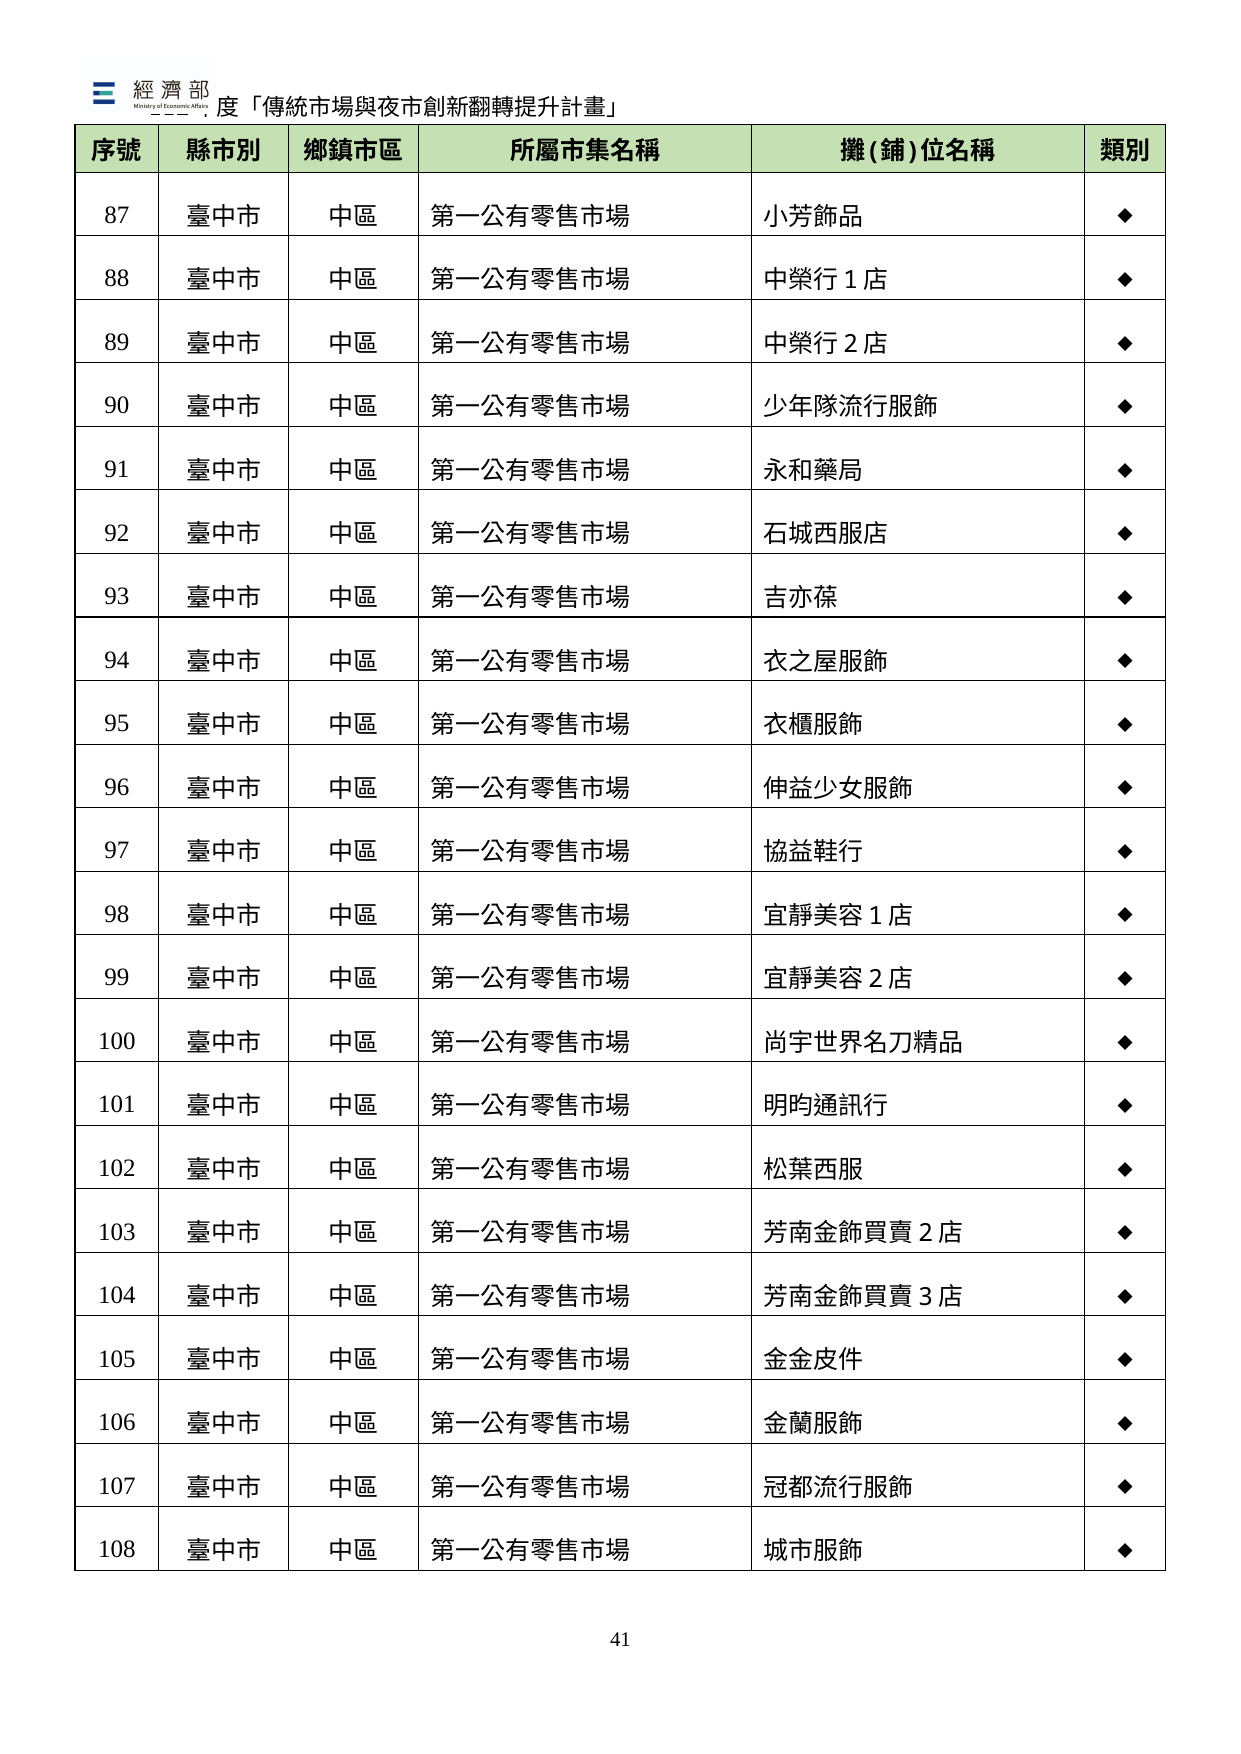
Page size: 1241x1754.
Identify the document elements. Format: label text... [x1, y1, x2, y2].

table_cell 臺中市 [159, 427, 288, 489]
table_cell 第一公有零售市場 [419, 872, 751, 934]
table_cell 臺中市 [159, 363, 288, 426]
table_cell 臺中市 [159, 300, 288, 362]
table_cell 芳南金飾買賣2店 [752, 1189, 1084, 1252]
table_cell 89 [76, 300, 158, 362]
table_cell 臺中市 [159, 1126, 288, 1188]
table_cell 臺中市 [159, 745, 288, 807]
table_cell 中榮行2店 [752, 300, 1084, 362]
table_cell 臺中市 [159, 872, 288, 934]
table_cell 87 [76, 173, 158, 235]
table_cell 101 [76, 1062, 158, 1125]
table_cell ◆ [1085, 1126, 1165, 1188]
table_cell 中區 [289, 745, 418, 807]
table_cell 100 [76, 999, 158, 1061]
table_cell 冠都流行服飾 [752, 1444, 1084, 1506]
table_cell 城市服飾 [752, 1507, 1084, 1569]
table_cell 第一公有零售市場 [419, 490, 751, 553]
table_cell 94 [76, 618, 158, 680]
table_cell 吉亦葆 [752, 554, 1084, 616]
table_cell ◆ [1085, 808, 1165, 871]
table_cell ◆ [1085, 427, 1165, 489]
table_cell 臺中市 [159, 1316, 288, 1379]
table_cell 102 [76, 1126, 158, 1188]
table_cell 尚宇世界名刀精品 [752, 999, 1084, 1061]
table_header 攤(鋪)位名稱 [752, 125, 1084, 172]
table_cell 第一公有零售市場 [419, 1316, 751, 1379]
table_cell 95 [76, 681, 158, 743]
table_cell 宜靜美容1店 [752, 872, 1084, 934]
table_cell ◆ [1085, 1189, 1165, 1252]
table_cell 衣之屋服飾 [752, 618, 1084, 680]
table_cell 第一公有零售市場 [419, 745, 751, 807]
table_header 所屬市集名稱 [419, 125, 751, 172]
table_cell 臺中市 [159, 1253, 288, 1315]
table_cell ◆ [1085, 935, 1165, 998]
table_cell 103 [76, 1189, 158, 1252]
table_cell 金金皮件 [752, 1316, 1084, 1379]
table_cell 98 [76, 872, 158, 934]
table_cell 中區 [289, 300, 418, 362]
table_cell 中區 [289, 618, 418, 680]
table_cell 105 [76, 1316, 158, 1379]
table_cell 臺中市 [159, 808, 288, 871]
table_cell 中區 [289, 554, 418, 616]
table_cell 中區 [289, 1253, 418, 1315]
table_cell ◆ [1085, 1253, 1165, 1315]
table_cell 中區 [289, 808, 418, 871]
table_cell 中區 [289, 1507, 418, 1569]
table_cell 協益鞋行 [752, 808, 1084, 871]
table_cell ◆ [1085, 300, 1165, 362]
table_cell 第一公有零售市場 [419, 427, 751, 489]
table_cell 臺中市 [159, 935, 288, 998]
table_cell ◆ [1085, 490, 1165, 553]
table_cell 第一公有零售市場 [419, 173, 751, 235]
table_cell 第一公有零售市場 [419, 618, 751, 680]
table_cell 第一公有零售市場 [419, 681, 751, 743]
table_cell 中區 [289, 681, 418, 743]
table_cell 99 [76, 935, 158, 998]
table_cell 第一公有零售市場 [419, 1253, 751, 1315]
table_cell 芳南金飾買賣3店 [752, 1253, 1084, 1315]
table_cell 93 [76, 554, 158, 616]
table_cell 中區 [289, 427, 418, 489]
table_cell 宜靜美容2店 [752, 935, 1084, 998]
table_header 序號 [76, 125, 158, 172]
table_cell 第一公有零售市場 [419, 554, 751, 616]
table_cell 第一公有零售市場 [419, 1189, 751, 1252]
table_cell ◆ [1085, 1507, 1165, 1569]
table_cell 97 [76, 808, 158, 871]
table_cell 臺中市 [159, 1507, 288, 1569]
table_cell 臺中市 [159, 236, 288, 299]
table_cell 第一公有零售市場 [419, 1062, 751, 1125]
table_cell ◆ [1085, 872, 1165, 934]
table_cell 明昀通訊行 [752, 1062, 1084, 1125]
table_cell ◆ [1085, 173, 1165, 235]
table_cell 中區 [289, 490, 418, 553]
table_cell ◆ [1085, 554, 1165, 616]
table_cell 松葉西服 [752, 1126, 1084, 1188]
table_cell 中區 [289, 999, 418, 1061]
table_cell 臺中市 [159, 173, 288, 235]
table_header 鄉鎮市區 [289, 125, 418, 172]
table_cell ◆ [1085, 236, 1165, 299]
table_cell 90 [76, 363, 158, 426]
table_cell 臺中市 [159, 681, 288, 743]
table_cell ◆ [1085, 618, 1165, 680]
table_cell ◆ [1085, 1380, 1165, 1442]
table_cell ◆ [1085, 363, 1165, 426]
table_cell 小芳飾品 [752, 173, 1084, 235]
table_cell 中區 [289, 1316, 418, 1379]
table_cell 中榮行1店 [752, 236, 1084, 299]
table_cell 伸益少女服飾 [752, 745, 1084, 807]
table_cell 第一公有零售市場 [419, 1444, 751, 1506]
table_cell 中區 [289, 935, 418, 998]
table_cell 88 [76, 236, 158, 299]
table_cell 金蘭服飾 [752, 1380, 1084, 1442]
table_cell ◆ [1085, 999, 1165, 1061]
table_cell 中區 [289, 173, 418, 235]
table_cell 第一公有零售市場 [419, 1507, 751, 1569]
table_cell 中區 [289, 872, 418, 934]
table_cell ◆ [1085, 745, 1165, 807]
table_cell 臺中市 [159, 1062, 288, 1125]
table_cell 104 [76, 1253, 158, 1315]
table_cell 第一公有零售市場 [419, 363, 751, 426]
table_cell 第一公有零售市場 [419, 1380, 751, 1442]
table_cell 中區 [289, 236, 418, 299]
table_cell 第一公有零售市場 [419, 999, 751, 1061]
table_cell 第一公有零售市場 [419, 808, 751, 871]
table_cell 第一公有零售市場 [419, 236, 751, 299]
table_cell 中區 [289, 1444, 418, 1506]
table_cell 91 [76, 427, 158, 489]
table_cell 中區 [289, 1380, 418, 1442]
table_cell ◆ [1085, 1316, 1165, 1379]
table_cell 中區 [289, 1126, 418, 1188]
table_cell 中區 [289, 1189, 418, 1252]
table_cell 106 [76, 1380, 158, 1442]
table_cell 108 [76, 1507, 158, 1569]
table_cell ◆ [1085, 1444, 1165, 1506]
table_cell ◆ [1085, 681, 1165, 743]
table_cell 96 [76, 745, 158, 807]
table_cell 臺中市 [159, 490, 288, 553]
table_cell 中區 [289, 363, 418, 426]
table_cell 石城西服店 [752, 490, 1084, 553]
table_cell 臺中市 [159, 999, 288, 1061]
table_header 縣市別 [159, 125, 288, 172]
table_cell 92 [76, 490, 158, 553]
table_cell 臺中市 [159, 1380, 288, 1442]
table_cell 臺中市 [159, 554, 288, 616]
table_cell 衣櫃服飾 [752, 681, 1084, 743]
table_cell ◆ [1085, 1062, 1165, 1125]
table_cell 少年隊流行服飾 [752, 363, 1084, 426]
table_header 類別 [1085, 125, 1165, 172]
table_cell 第一公有零售市場 [419, 935, 751, 998]
table_cell 臺中市 [159, 1189, 288, 1252]
table_cell 臺中市 [159, 1444, 288, 1506]
table_cell 第一公有零售市場 [419, 1126, 751, 1188]
table_cell 第一公有零售市場 [419, 300, 751, 362]
table_cell 臺中市 [159, 618, 288, 680]
table_cell 永和藥局 [752, 427, 1084, 489]
table_cell 中區 [289, 1062, 418, 1125]
table_cell 107 [76, 1444, 158, 1506]
